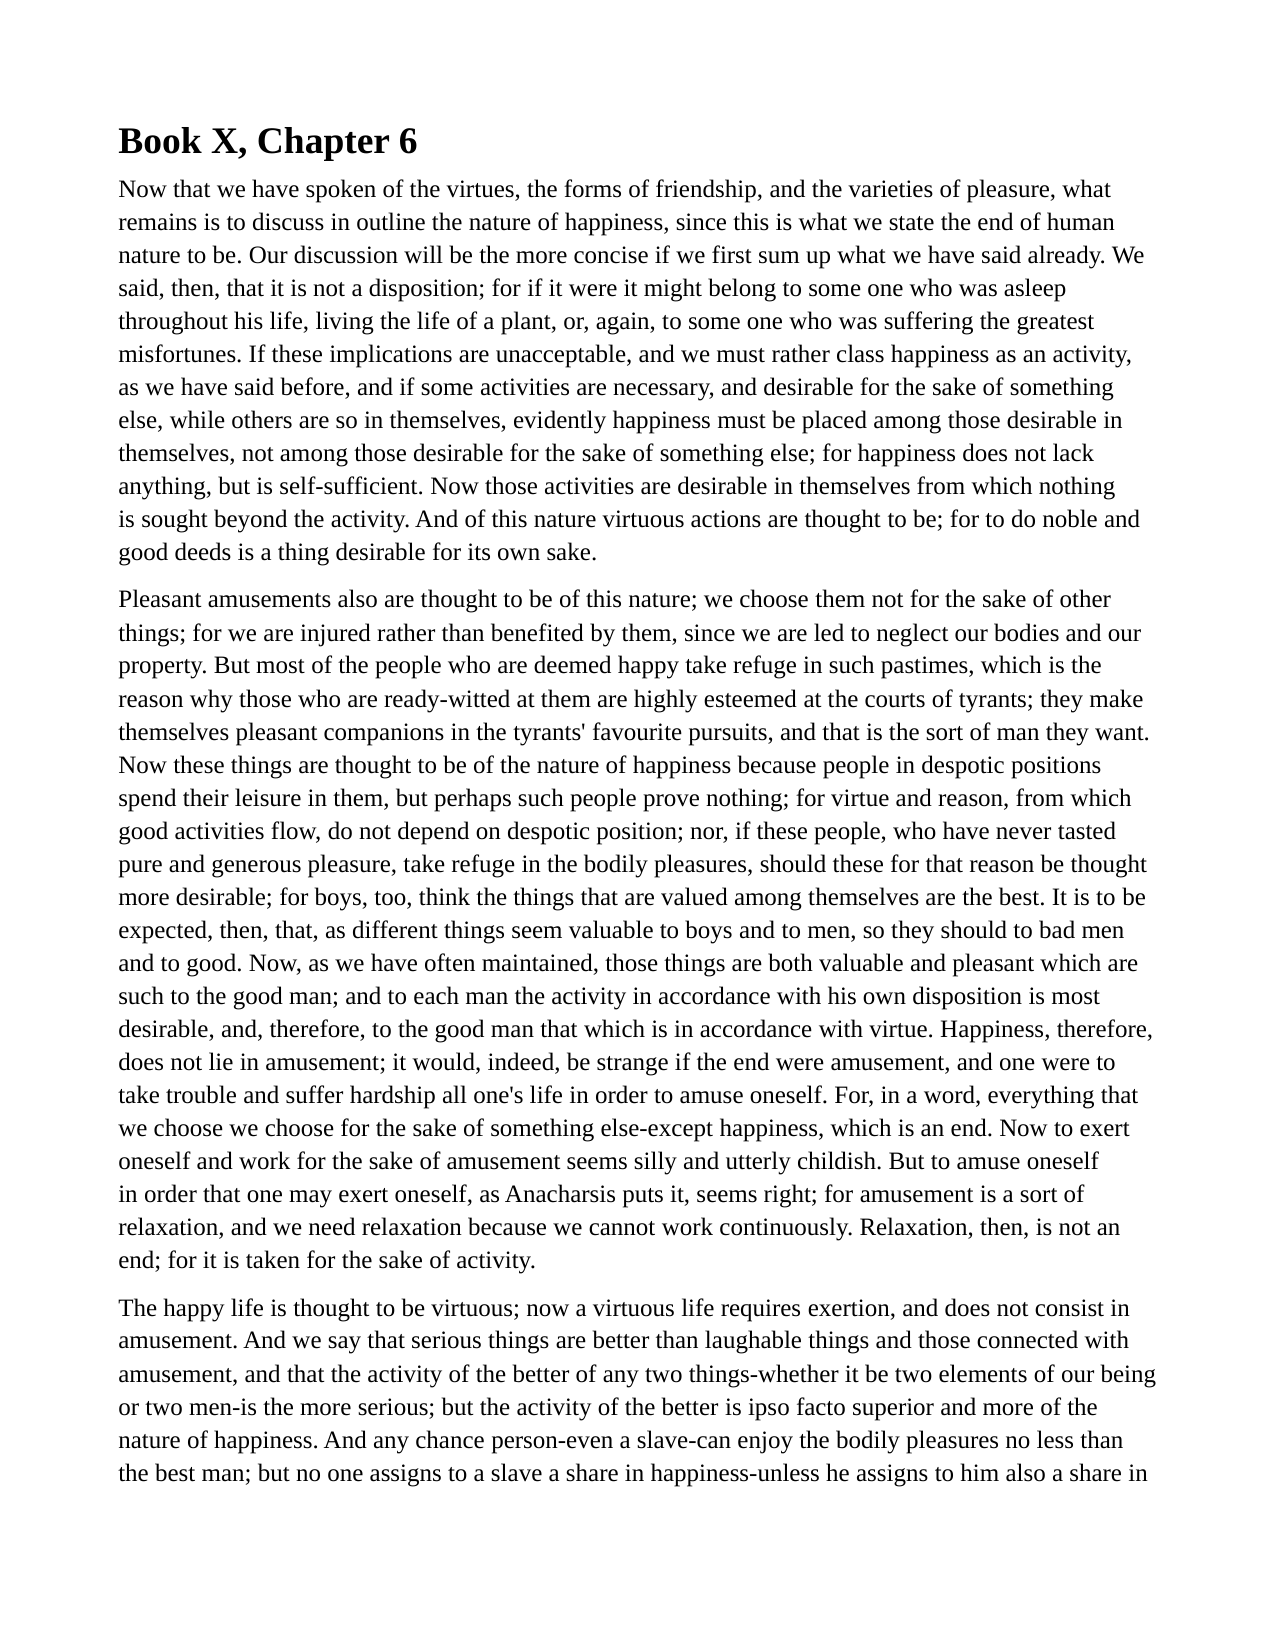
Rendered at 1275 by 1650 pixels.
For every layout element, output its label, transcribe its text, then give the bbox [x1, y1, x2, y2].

text Pleasant amusements also are thought to be of this nature; we choose them not for the sake of other things; for we are injured rather than benefited by them, since we are led to neglect our bodies and our property. But most of the people who are deemed happy take refuge in such pastimes, which is the reason why those who are ready-witted at them are highly esteemed at the courts of tyrants; they make themselves pleasant companions in the tyrants' favourite pursuits, and that is the sort of man they want. Now these things are thought to be of the nature of happiness because people in despotic positions spend their leisure in them, but perhaps such people prove nothing; for virtue and reason, from which good activities flow, do not depend on despotic position; nor, if these people, who have never tasted pure and generous pleasure, take refuge in the bodily pleasures, should these for that reason be thought more desirable; for boys, too, think the things that are valued among themselves are the best. It is to be expected, then, that, as different things seem valuable to boys and to men, so they should to bad men and to good. Now, as we have often maintained, those things are both valuable and pleasant which are such to the good man; and to each man the activity in accordance with his own disposition is most desirable, and, therefore, to the good man that which is in accordance with virtue. Happiness, therefore, does not lie in amusement; it would, indeed, be strange if the end were amusement, and one were to take trouble and suffer hardship all one's life in order to amuse oneself. For, in a word, everything that we choose we choose for the sake of something else-except happiness, which is an end. Now to exert oneself and work for the sake of amusement seems silly and utterly childish. But to amuse oneself in order that one may exert oneself, as Anacharsis puts it, seems right; for amusement is a sort of relaxation, and we need relaxation because we cannot work continuously. Relaxation, then, is not an end; for it is taken for the sake of activity. [118, 584, 1157, 1274]
text Now that we have spoken of the virtues, the forms of friendship, and the varieties of pleasure, what remains is to discuss in outline the nature of happiness, since this is what we state the end of human nature to be. Our discussion will be the more concise if we first sum up what we have said already. We said, then, that it is not a disposition; for if it were it might belong to some one who was asleep throughout his life, living the life of a plant, or, again, to some one who was suffering the greatest misfortunes. If these implications are unacceptable, and we must rather class happiness as an activity, as we have said before, and if some activities are necessary, and desirable for the sake of something else, while others are so in themselves, evidently happiness must be placed among those desirable in themselves, not among those desirable for the sake of something else; for happiness does not lack anything, but is self-sufficient. Now those activities are desirable in themselves from which nothing is sought beyond the activity. And of this nature virtuous actions are thought to be; for to do noble and good deeds is a thing desirable for its own sake. [118, 174, 1157, 566]
subtitle Book X, Chapter 6 [118, 118, 1157, 161]
text The happy life is thought to be virtuous; now a virtuous life requires exertion, and does not consist in amusement. And we say that serious things are better than laughable things and those connected with amusement, and that the activity of the better of any two things-whether it be two elements of our being or two men-is the more serious; but the activity of the better is ipso facto superior and more of the nature of happiness. And any chance person-even a slave-can enjoy the bodily pleasures no less than the best man; but no one assigns to a slave a share in happiness-unless he assigns to him also a share in [118, 1293, 1157, 1486]
